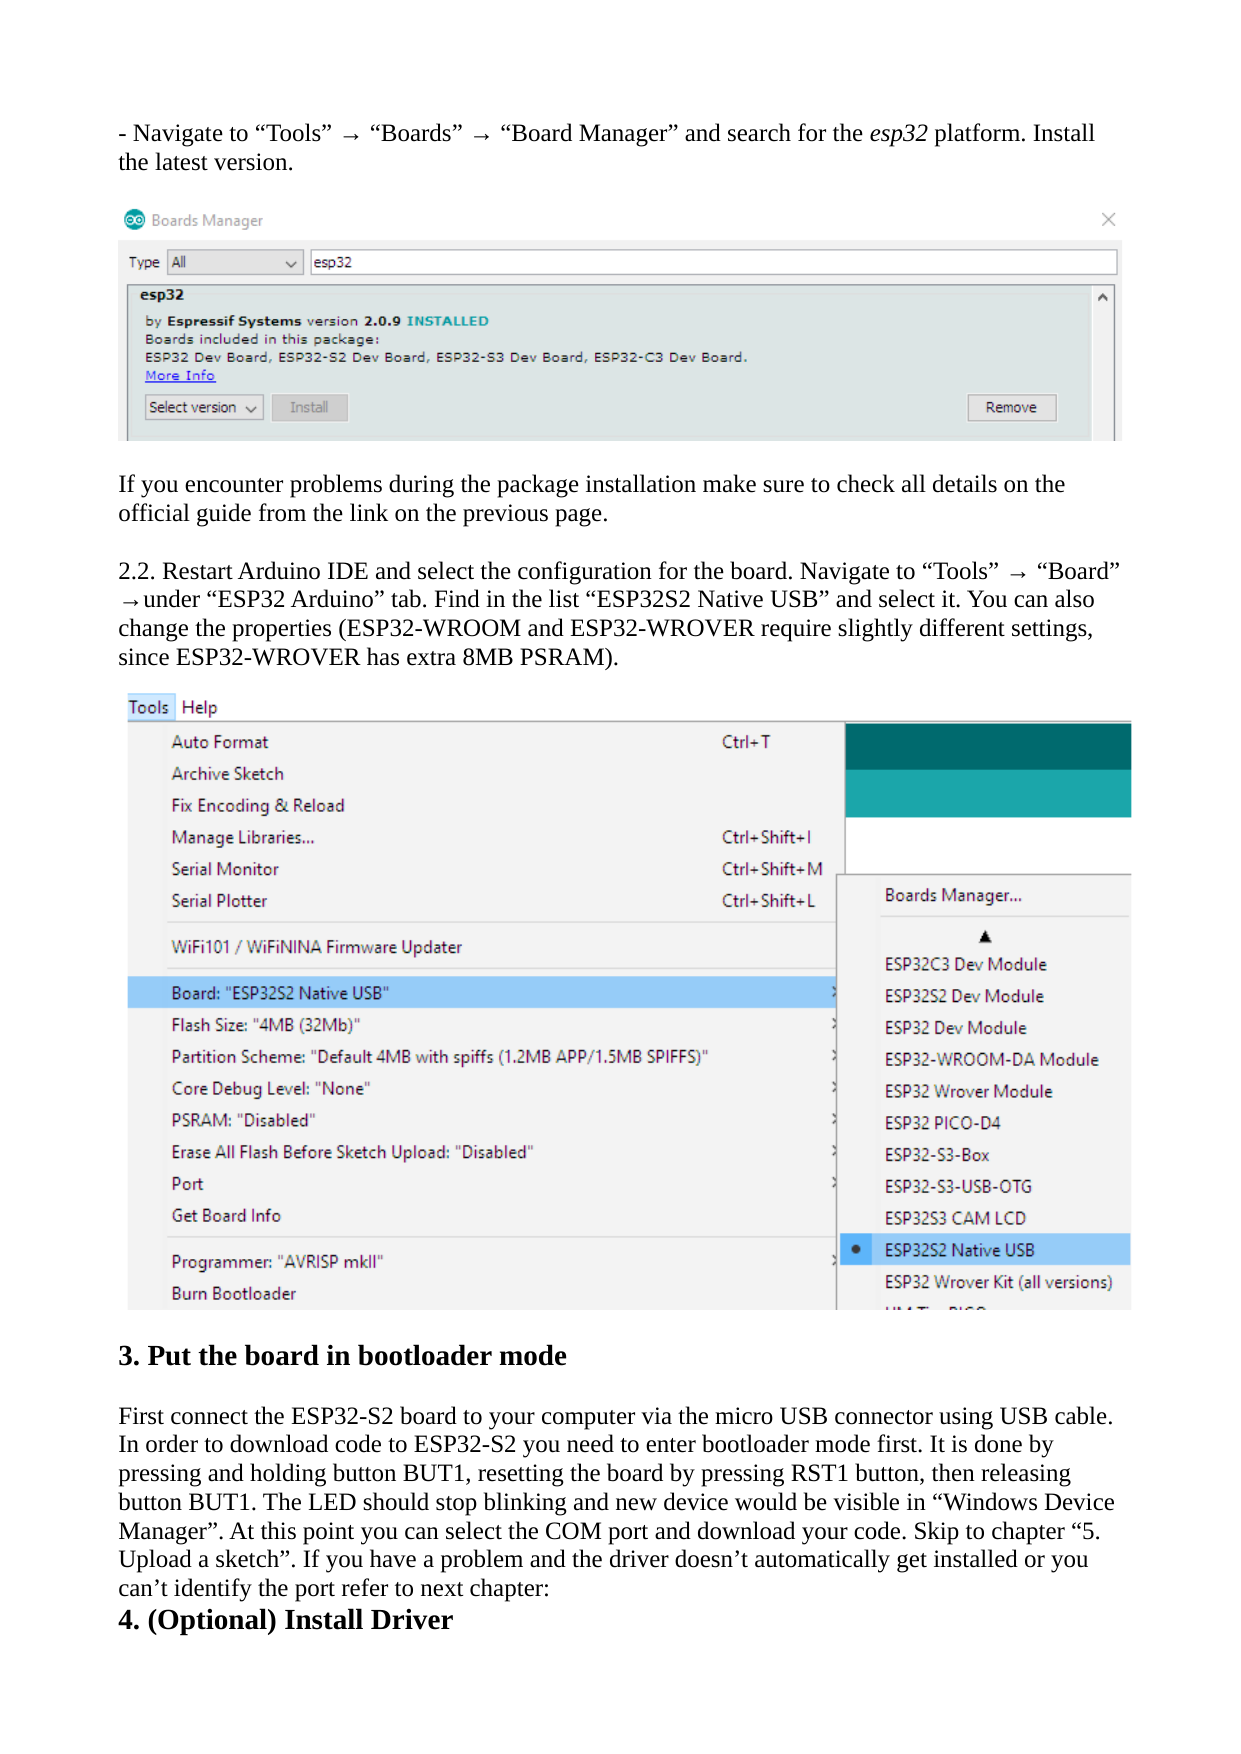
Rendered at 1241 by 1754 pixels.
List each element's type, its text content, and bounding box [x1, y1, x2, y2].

text First connect the ESP32-S2 board to your computer via the micro USB connector using USB cable. In order to download code to ESP32-S2 you need to enter bootloader mode first. It is done by pressing and holding button BUT1, resetting the board by pressing RST1 button, then releasing button BUT1. The LED should stop blinking and new device would be visible in “Windows Device Manager”. At this point you can select the COM port and download your code. Skip to chapter “5. Upload a sketch”. If you have a problem and the driver doesn’t automatically get installed or you can’t identify the port refer to next chapter: [118, 1401, 1122, 1602]
text - Navigate to “Tools” → “Boards” → “Board Manager” and search for the esp32 platform. Install the latest version. [118, 118, 1122, 176]
picture [118, 204, 1123, 441]
text 3. Put the board in bootloader mode [118, 1338, 1122, 1372]
picture [127, 692, 1132, 1310]
text 2.2. Restart Arduino IDE and select the configuration for the board. Navigate to “Tools” → “Board” →under “ESP32 Arduino” tab. Find in the list “ESP32S2 Native USB” and select it. You can also change the properties (ESP32-WROOM and ESP32-WROVER require slightly different settings, since ESP32-WROVER has extra 8MB PSRAM). [118, 556, 1122, 671]
text If you encounter problems during the package installation make sure to check all details on the official guide from the link on the previous page. [118, 469, 1122, 527]
text 4. (Optional) Install Driver [118, 1602, 1122, 1636]
